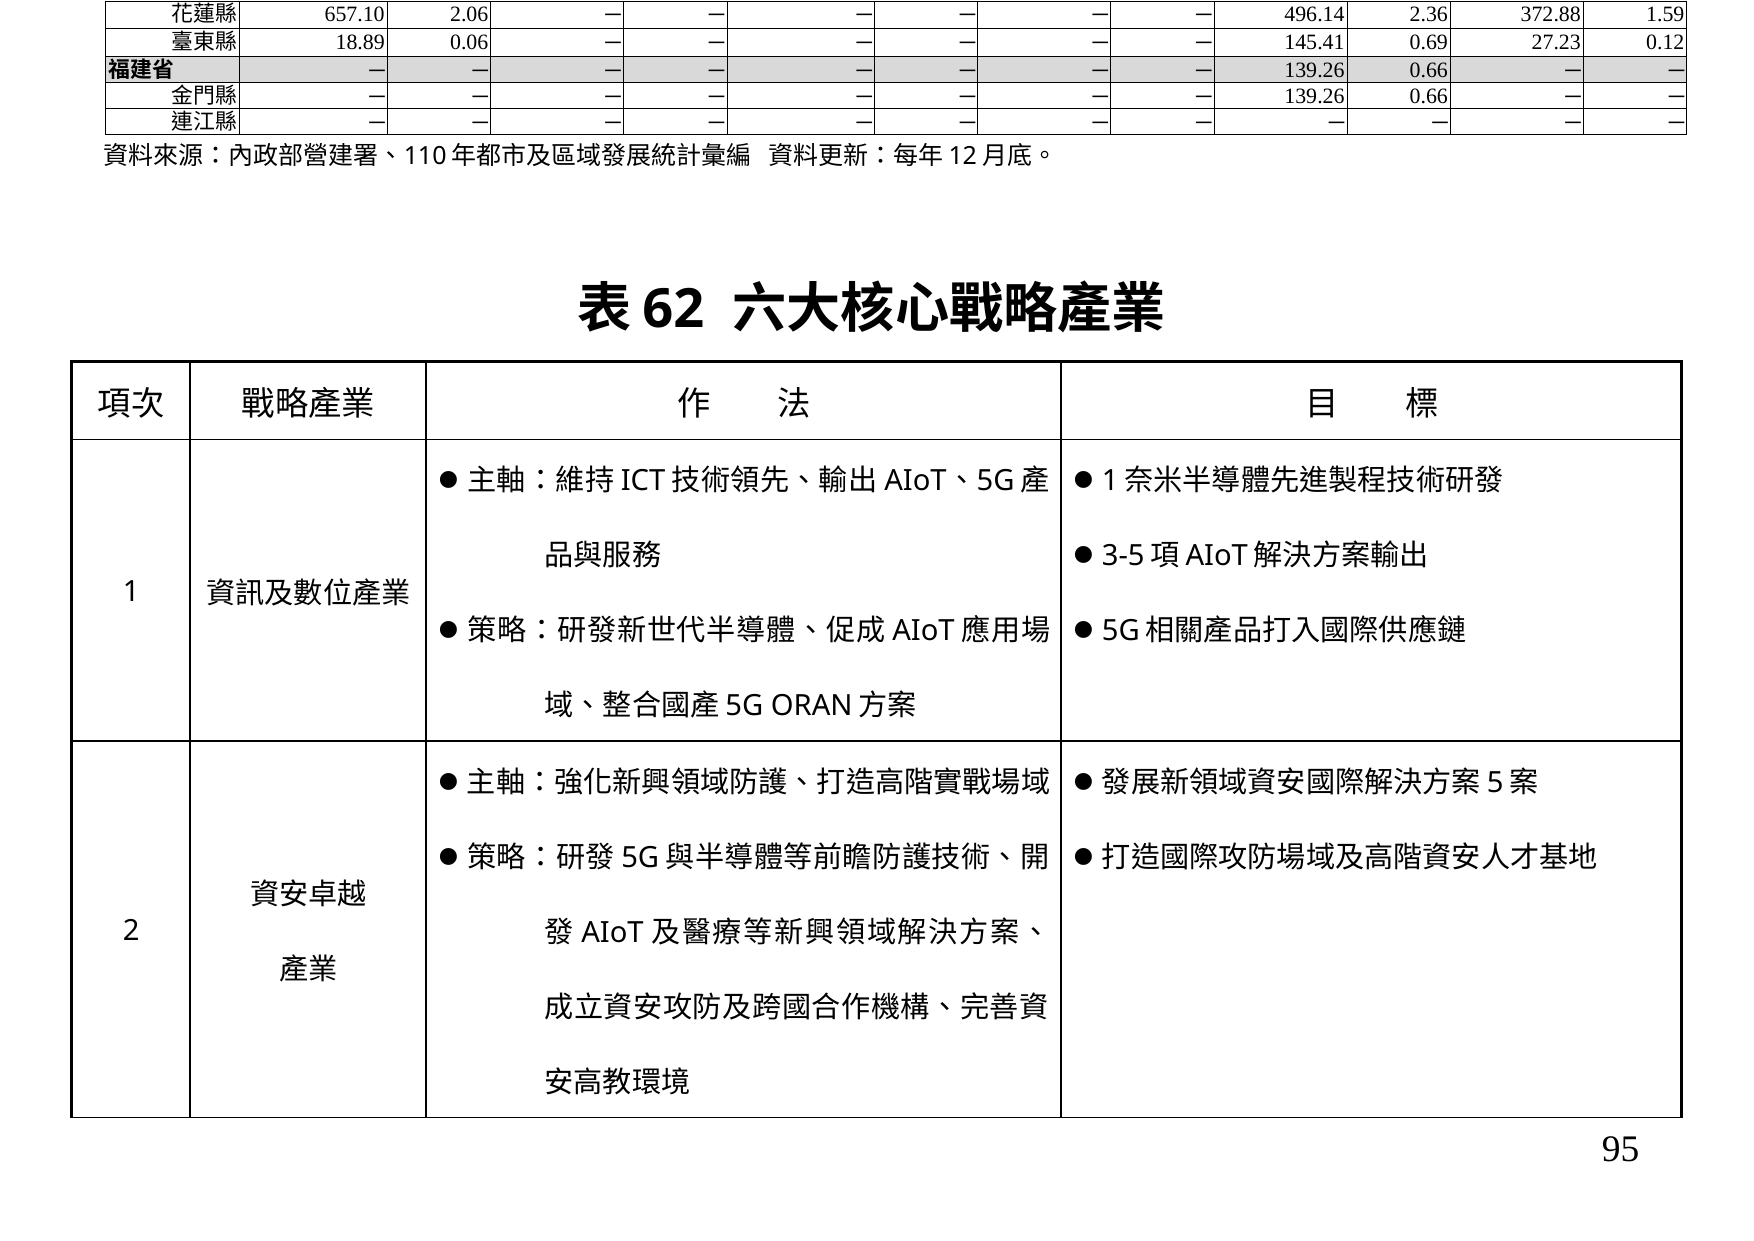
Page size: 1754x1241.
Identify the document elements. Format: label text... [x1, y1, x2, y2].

table_cell 139.26 [1215, 57, 1347, 82]
table_cell ─ [728, 29, 874, 56]
table_cell ─ [388, 83, 490, 108]
text 資料來源：內政部營建署、110年都市及區域發展統計彙編 資料更新：每年12月底。 [103, 135, 1639, 173]
table_cell ─ [875, 83, 977, 108]
table_cell ─ [1111, 29, 1214, 56]
table_cell ─ [624, 2, 727, 28]
table_cell ─ [1348, 109, 1450, 134]
table_cell 372.88 [1451, 2, 1583, 28]
table_cell 2.06 [388, 2, 490, 28]
table_cell 2 [73, 742, 189, 1117]
table_cell ─ [728, 57, 874, 82]
table_cell ─ [388, 109, 490, 134]
table_cell ─ [624, 57, 727, 82]
table_cell 1奈米半導體先進製程技術研發 3-5項AIoT解決方案輸出 5G相關產品打入國際供應鏈 [1062, 440, 1680, 740]
table_cell 金門縣 [106, 83, 239, 108]
table_cell ─ [491, 2, 623, 28]
table_cell ─ [240, 109, 387, 134]
table_cell 496.14 [1215, 2, 1347, 28]
table_cell ─ [728, 2, 874, 28]
table_cell 18.89 [240, 29, 387, 56]
table_cell ─ [624, 109, 727, 134]
table_cell ─ [875, 2, 977, 28]
table_cell 連江縣 [106, 109, 239, 134]
table_cell ─ [1111, 57, 1214, 82]
table_cell 臺東縣 [106, 29, 239, 56]
table_cell 27.23 [1451, 29, 1583, 56]
table_cell ─ [491, 29, 623, 56]
table_cell 1.59 [1584, 2, 1686, 28]
table_cell 主軸：強化新興領域防護、打造高階實戰場域 策略：研發5G與半導體等前瞻防護技術、開發AIoT及醫療等新興領域解決方案、成立資安攻防及跨國合作機構、完善資安高教環境 [427, 742, 1060, 1117]
table_cell ─ [728, 83, 874, 108]
table_cell 花蓮縣 [106, 2, 239, 28]
table_cell ─ [1584, 109, 1686, 134]
table_cell ─ [1215, 109, 1347, 134]
table_cell ─ [978, 83, 1110, 108]
table_cell 資安卓越 產業 [191, 742, 425, 1117]
table_cell 0.06 [388, 29, 490, 56]
table_cell 福建省 [106, 57, 239, 82]
table_cell 145.41 [1215, 29, 1347, 56]
table_header 目 標 [1062, 363, 1680, 439]
table_cell ─ [978, 109, 1110, 134]
table_header 項次 [73, 363, 189, 439]
table_cell 2.36 [1348, 2, 1450, 28]
table_cell ─ [1584, 83, 1686, 108]
table_cell 發展新領域資安國際解決方案5案 打造國際攻防場域及高階資安人才基地 [1062, 742, 1680, 1117]
table_cell ─ [1111, 83, 1214, 108]
table_cell ─ [624, 83, 727, 108]
table_cell 657.10 [240, 2, 387, 28]
table_cell ─ [240, 83, 387, 108]
table_cell 1 [73, 440, 189, 740]
table_cell 0.66 [1348, 83, 1450, 108]
table_header 作 法 [427, 363, 1060, 439]
table_cell 0.12 [1584, 29, 1686, 56]
table_cell ─ [624, 29, 727, 56]
table_cell 139.26 [1215, 83, 1347, 108]
table_cell ─ [978, 2, 1110, 28]
table_cell ─ [388, 57, 490, 82]
table_cell ─ [875, 109, 977, 134]
table_cell ─ [875, 57, 977, 82]
table_cell ─ [1111, 109, 1214, 134]
table_cell ─ [978, 29, 1110, 56]
table_header 戰略產業 [191, 363, 425, 439]
table_cell 0.69 [1348, 29, 1450, 56]
table_cell ─ [491, 57, 623, 82]
table_cell ─ [491, 109, 623, 134]
table_cell ─ [1584, 57, 1686, 82]
table_cell ─ [491, 83, 623, 108]
table_cell ─ [978, 57, 1110, 82]
table_cell ─ [1451, 109, 1583, 134]
table_cell ─ [1451, 57, 1583, 82]
table_cell ─ [1451, 83, 1583, 108]
table_cell 0.66 [1348, 57, 1450, 82]
table_cell ─ [875, 29, 977, 56]
table_cell ─ [728, 109, 874, 134]
table_cell ─ [1111, 2, 1214, 28]
subtitle 表62 六大核心戰略產業 [103, 248, 1639, 360]
table_cell 資訊及數位產業 [191, 440, 425, 740]
table_cell 主軸：維持ICT技術領先、輸出AIoT、5G產品與服務 策略：研發新世代半導體、促成AIoT應用場域、整合國產5G ORAN方案 [427, 440, 1060, 740]
table_cell ─ [240, 57, 387, 82]
